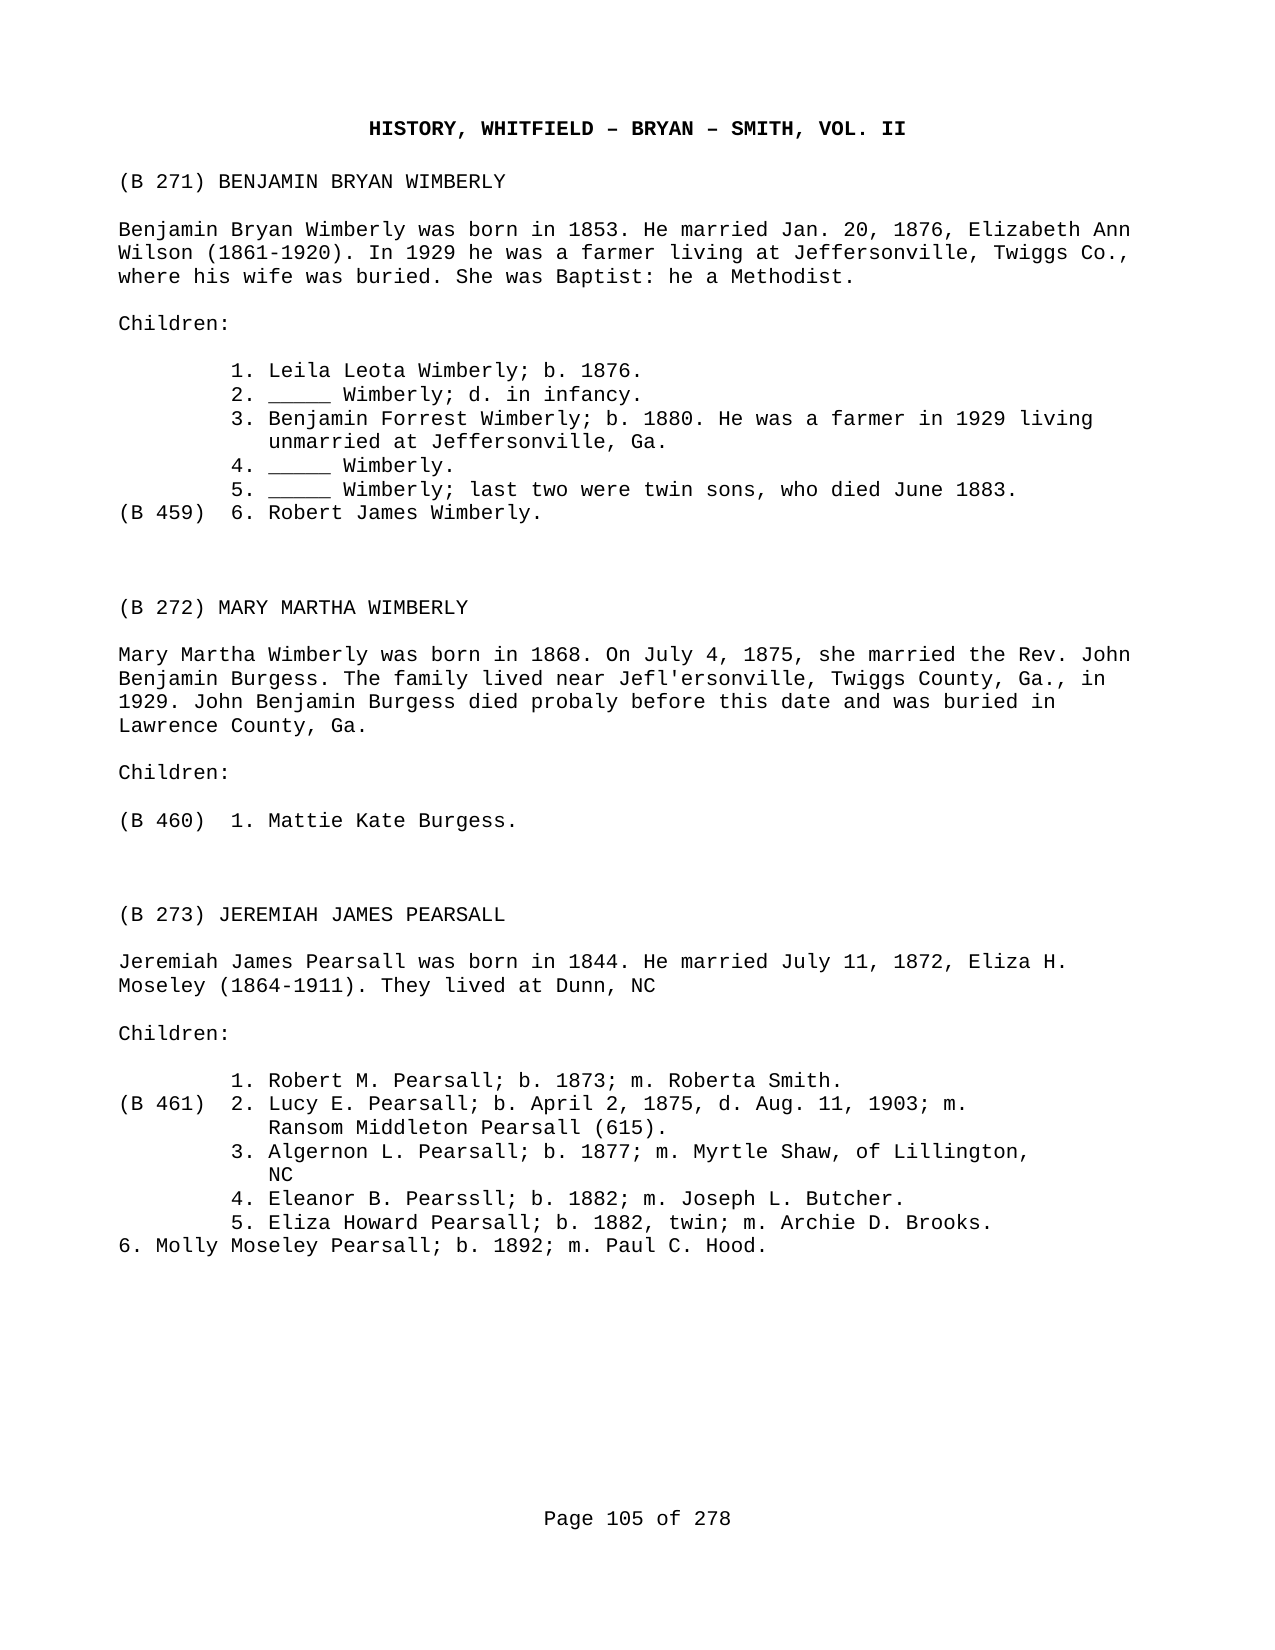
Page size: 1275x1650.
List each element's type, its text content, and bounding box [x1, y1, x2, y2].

text unmarried at Jeffersonville, Ga. [118, 431, 1157, 455]
text Ransom Middleton Pearsall (615). [118, 1117, 1157, 1141]
text 3. Benjamin Forrest Wimberly; b. 1880. He was a farmer in 1929 living [118, 408, 1157, 431]
text Benjamin Bryan Wimberly was born in 1853. He married Jan. 20, 1876, Elizabeth Ann Wilson (1861-1920). In 1929 he was a farmer living at Jeffersonville, Twiggs Co., where his wife was buried. She was Baptist: he a Methodist. [118, 218, 1157, 289]
text (B 271) BENJAMIN BRYAN WIMBERLY [118, 171, 1157, 195]
text 4. _____ Wimberly. [118, 455, 1157, 479]
text 2. _____ Wimberly; d. in infancy. [118, 384, 1157, 408]
text (B 461) 2. Lucy E. Pearsall; b. April 2, 1875, d. Aug. 11, 1903; m. [118, 1093, 1157, 1117]
text Children: [118, 1022, 1157, 1046]
text (B 459) 6. Robert James Wimberly. [118, 502, 1157, 526]
text 4. Eleanor B. Pearssll; b. 1882; m. Joseph L. Butcher. [118, 1188, 1157, 1212]
text (B 272) MARY MARTHA WIMBERLY [118, 597, 1157, 621]
text (B 460) 1. Mattie Kate Burgess. [118, 810, 1157, 833]
text 6. Molly Moseley Pearsall; b. 1892; m. Paul C. Hood. [118, 1235, 1157, 1259]
text Children: [118, 313, 1157, 337]
text NC [118, 1164, 1157, 1188]
text Jeremiah James Pearsall was born in 1844. He married July 11, 1872, Eliza H. Moseley (1864-1911). They lived at Dunn, NC [118, 952, 1157, 999]
text (B 273) JEREMIAH JAMES PEARSALL [118, 904, 1157, 928]
text Mary Martha Wimberly was born in 1868. On July 4, 1875, she married the Rev. John Benjamin Burgess. The family lived near Jefl'ersonville, Twiggs County, Ga., in 1929. John Benjamin Burgess died probaly before this date and was buried in Lawrence County, Ga. [118, 644, 1157, 739]
text 1. Leila Leota Wimberly; b. 1876. [118, 360, 1157, 384]
text 3. Algernon L. Pearsall; b. 1877; m. Myrtle Shaw, of Lillington, [118, 1141, 1157, 1164]
text 5. _____ Wimberly; last two were twin sons, who died June 1883. [118, 479, 1157, 502]
text Children: [118, 762, 1157, 786]
text 5. Eliza Howard Pearsall; b. 1882, twin; m. Archie D. Brooks. [118, 1212, 1157, 1235]
text 1. Robert M. Pearsall; b. 1873; m. Roberta Smith. [118, 1070, 1157, 1093]
